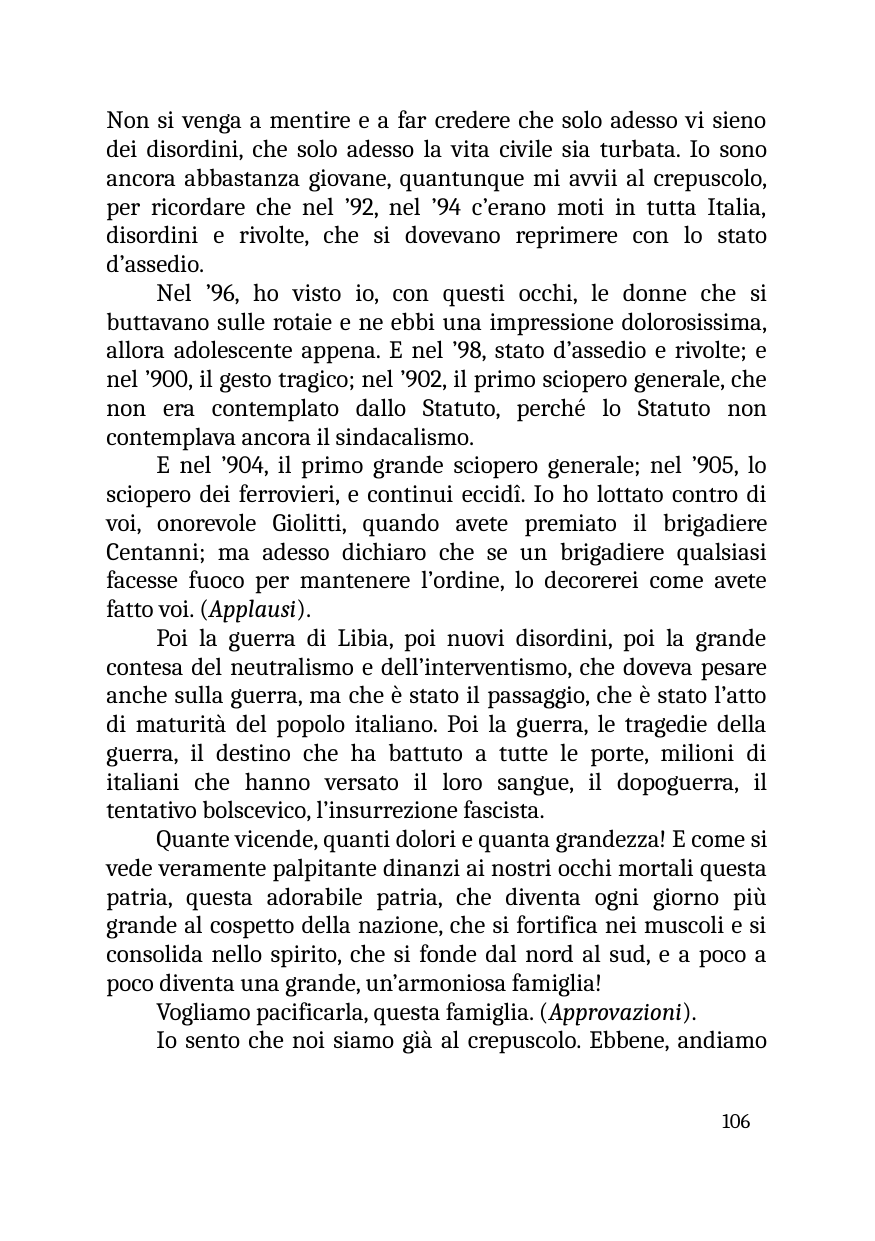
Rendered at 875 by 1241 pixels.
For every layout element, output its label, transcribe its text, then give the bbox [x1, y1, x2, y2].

text E nel ’904, il primo grande sciopero generale; nel ’905, lo sciopero dei ferrovieri, e continui eccidî. Io ho lottato contro di voi, onorevole Giolitti, quando avete premiato il brigadiere Centanni; ma adesso dichiaro che se un brigadiere qualsiasi facesse fuoco per mantenere l’ordine, lo decorerei come avete fatto voi. (Applausi). [106, 451, 768, 624]
text Io sento che noi siamo già al crepuscolo. Ebbene, andiamo [106, 1026, 768, 1055]
text Nel ’96, ho visto io, con questi occhi, le donne che si buttavano sulle rotaie e ne ebbi una impressione dolorosissima, allora adolescente appena. E nel ’98, stato d’assedio e rivolte; e nel ’900, il gesto tragico; nel ’902, il primo sciopero generale, che non era contemplato dallo Statuto, perché lo Statuto non contemplava ancora il sindacalismo. [106, 279, 768, 451]
text Vogliamo pacificarla, questa famiglia. (Approvazioni). [106, 997, 768, 1026]
text Non si venga a mentire e a far credere che solo adesso vi sieno dei disordini, che solo adesso la vita civile sia turbata. Io sono ancora abbastanza giovane, quantunque mi avvii al crepuscolo, per ricordare che nel ’92, nel ’94 c’erano moti in tutta Italia, disordini e rivolte, che si dovevano reprimere con lo stato d’assedio. [106, 106, 768, 279]
text Poi la guerra di Libia, poi nuovi disordini, poi la grande contesa del neutralismo e dell’interventismo, che doveva pesare anche sulla guerra, ma che è stato il passaggio, che è stato l’atto di maturità del popolo italiano. Poi la guerra, le tragedie della guerra, il destino che ha battuto a tutte le porte, milioni di italiani che hanno versato il loro sangue, il dopoguerra, il tentativo bolscevico, l’insurrezione fascista. [106, 624, 768, 825]
text Quante vicende, quanti dolori e quanta grandezza! E come si vede veramente palpitante dinanzi ai nostri occhi mortali questa patria, questa adorabile patria, che diventa ogni giorno più grande al cospetto della nazione, che si fortifica nei muscoli e si consolida nello spirito, che si fonde dal nord al sud, e a poco a poco diventa una grande, un’armoniosa famiglia! [106, 825, 768, 997]
